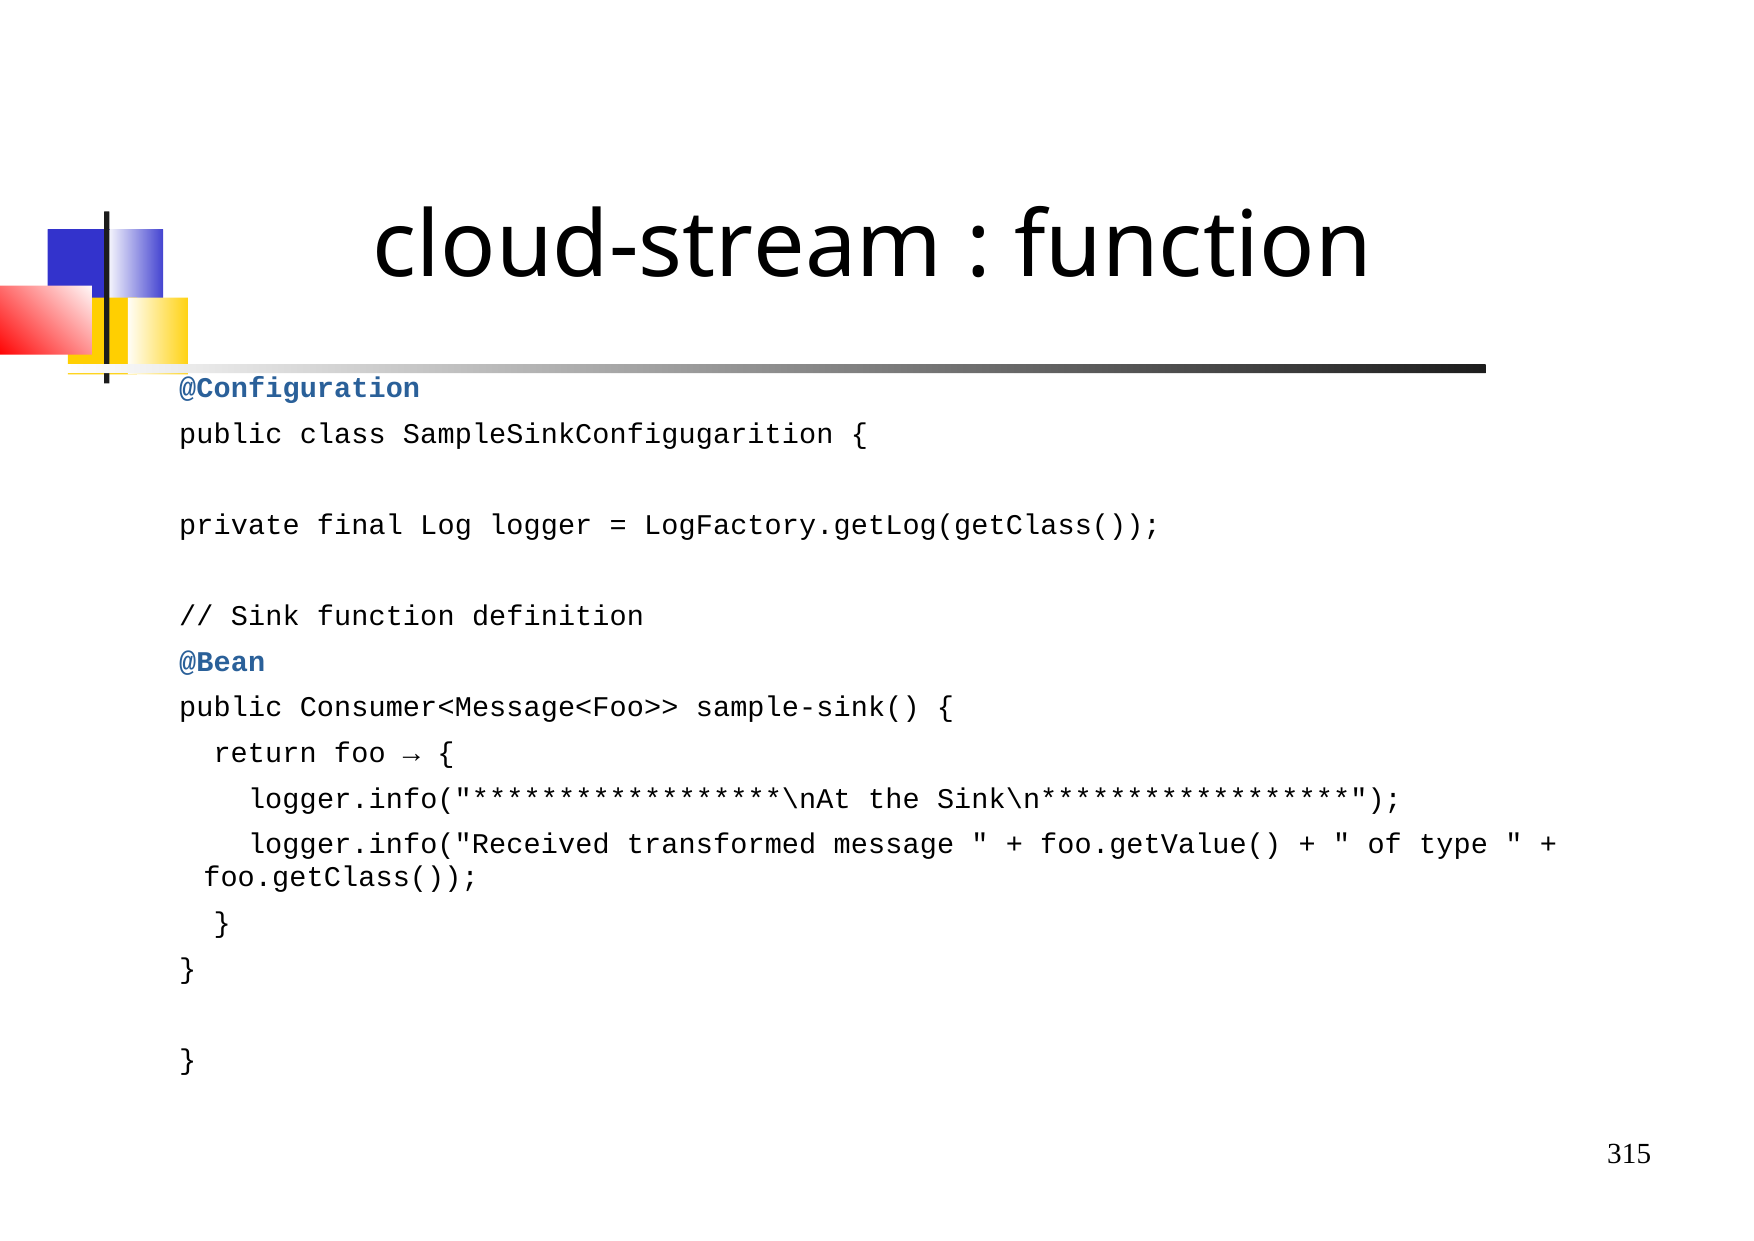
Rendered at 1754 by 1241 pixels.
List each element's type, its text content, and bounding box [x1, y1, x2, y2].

title cloud-stream : function [179, 139, 1567, 351]
list @Configuration public class SampleSinkConfigugarition { private final Log logger = LogFactory.getLog(getClass()); // Sink function definition @Bean public Consumer<Message<Foo>> sample-sink() { return foo → { logger.info("******************\nAt the Sink\n******************"); logger.info("Received transformed message " + foo.getValue() + " of type " + foo.getClass()); } } } [179, 371, 1567, 1091]
